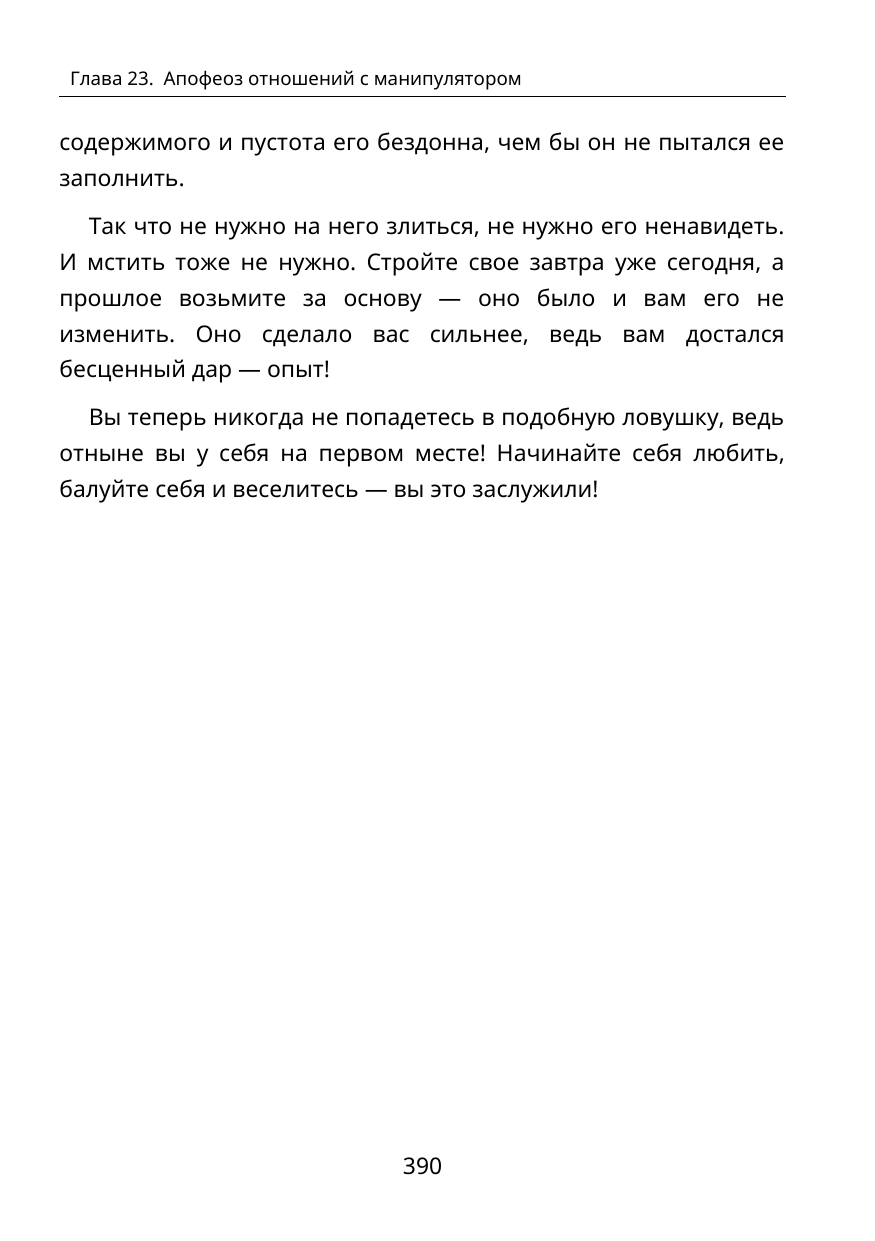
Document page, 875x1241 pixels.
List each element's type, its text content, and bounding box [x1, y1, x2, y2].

text содержимого и пустота его бездонна, чем бы он не пытался ее заполнить. [59, 126, 786, 193]
text Так что не нужно на него злиться, не нужно его ненавидеть. И мстить тоже не нужно. Стройте свое завтра уже сегодня, а прошлое возьмите за основу — оно было и вам его не изменить. Оно сделало вас сильнее, ведь вам достался бесценный дар — опыт! [59, 210, 786, 385]
text Вы теперь никогда не попадетесь в подобную ловушку, ведь отныне вы у себя на первом месте! Начинайте себя любить, балуйте себя и веселитесь — вы это заслужили! [59, 401, 786, 504]
